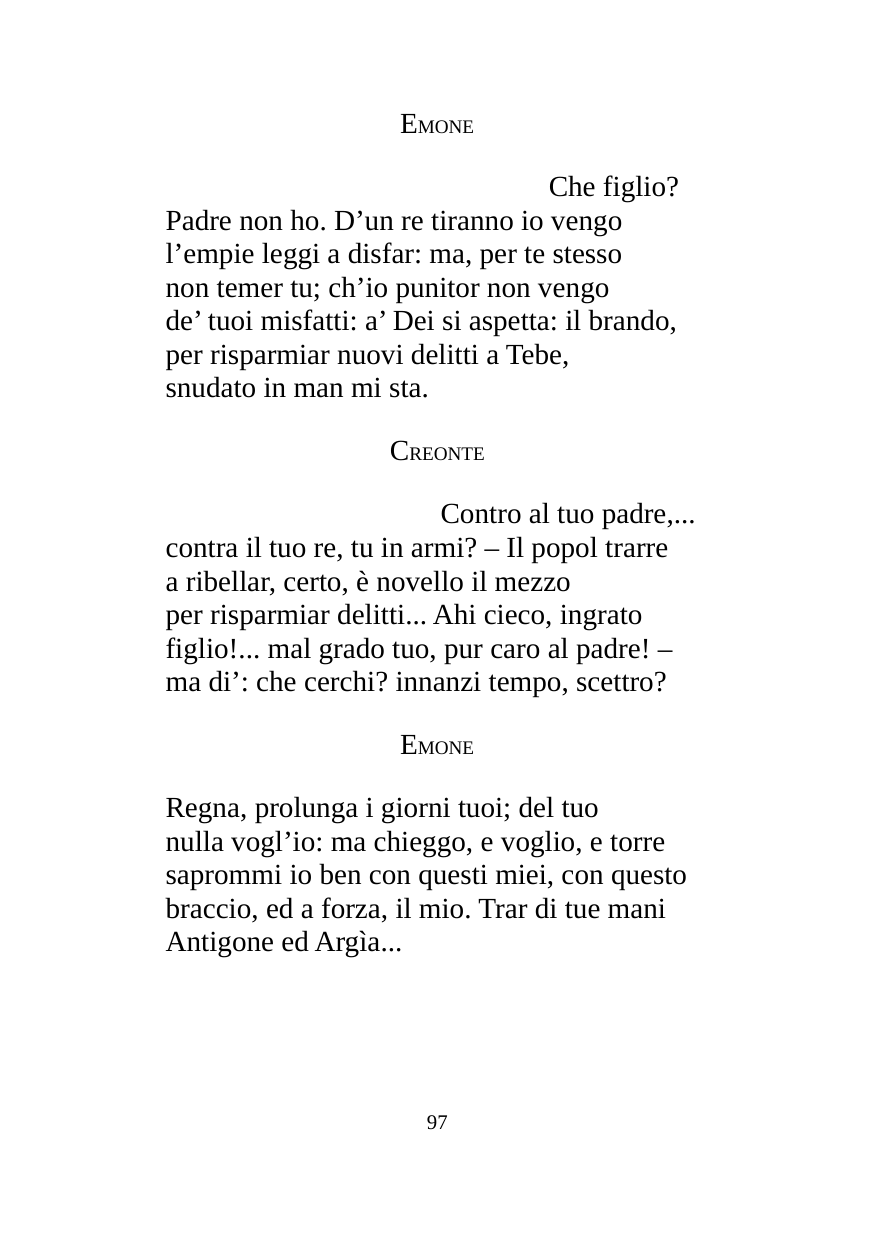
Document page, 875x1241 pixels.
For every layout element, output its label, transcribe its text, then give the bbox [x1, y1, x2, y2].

text Creonte [106, 433, 768, 467]
text contra il tuo re, tu in armi? – Il popol trarre a ribellar, certo, è novello il mezzo per risparmiar delitti... Ahi cieco, ingrato figlio!... mal grado tuo, pur caro al padre! – ma di’: che cerchi? innanzi tempo, scettro? [165, 530, 768, 698]
text Padre non ho. D’un re tiranno io vengo l’empie leggi a disfar: ma, per te stesso non temer tu; ch’io punitor non vengo de’ tuoi misfatti: a’ Dei si aspetta: il brando, per risparmiar nuovi delitti a Tebe, snudato in man mi sta. [165, 203, 768, 404]
text Che figlio? [548, 169, 768, 203]
text Emone [106, 727, 768, 761]
text Contro al tuo padre,... [440, 497, 768, 530]
text Regna, prolunga i giorni tuoi; del tuo nulla vogl’io: ma chieggo, e voglio, e torre saprommi io ben con questi miei, con questo braccio, ed a forza, il mio. Trar di tue mani Antigone ed Argìa... [165, 790, 768, 958]
text Emone [106, 106, 768, 140]
